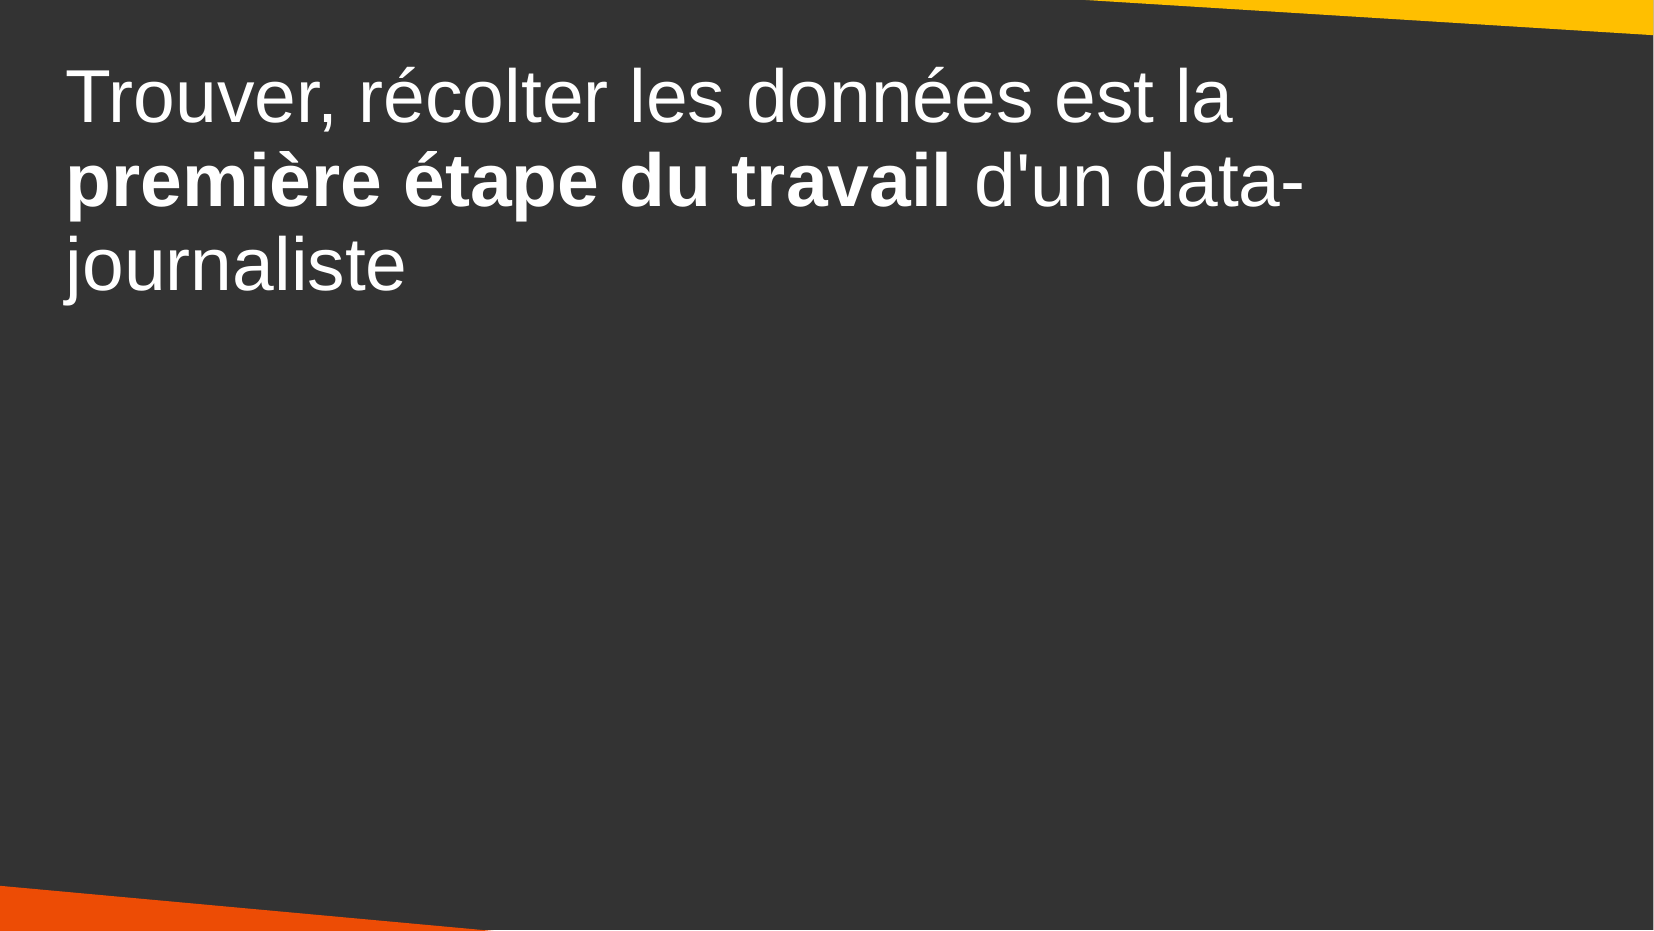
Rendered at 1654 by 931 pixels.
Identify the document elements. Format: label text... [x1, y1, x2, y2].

list Trouver, récolter les données est la première étape du travail d'un data-journaliste [65, 54, 1554, 640]
text_box [1085, 0, 1654, 36]
text_box [0, 885, 494, 931]
